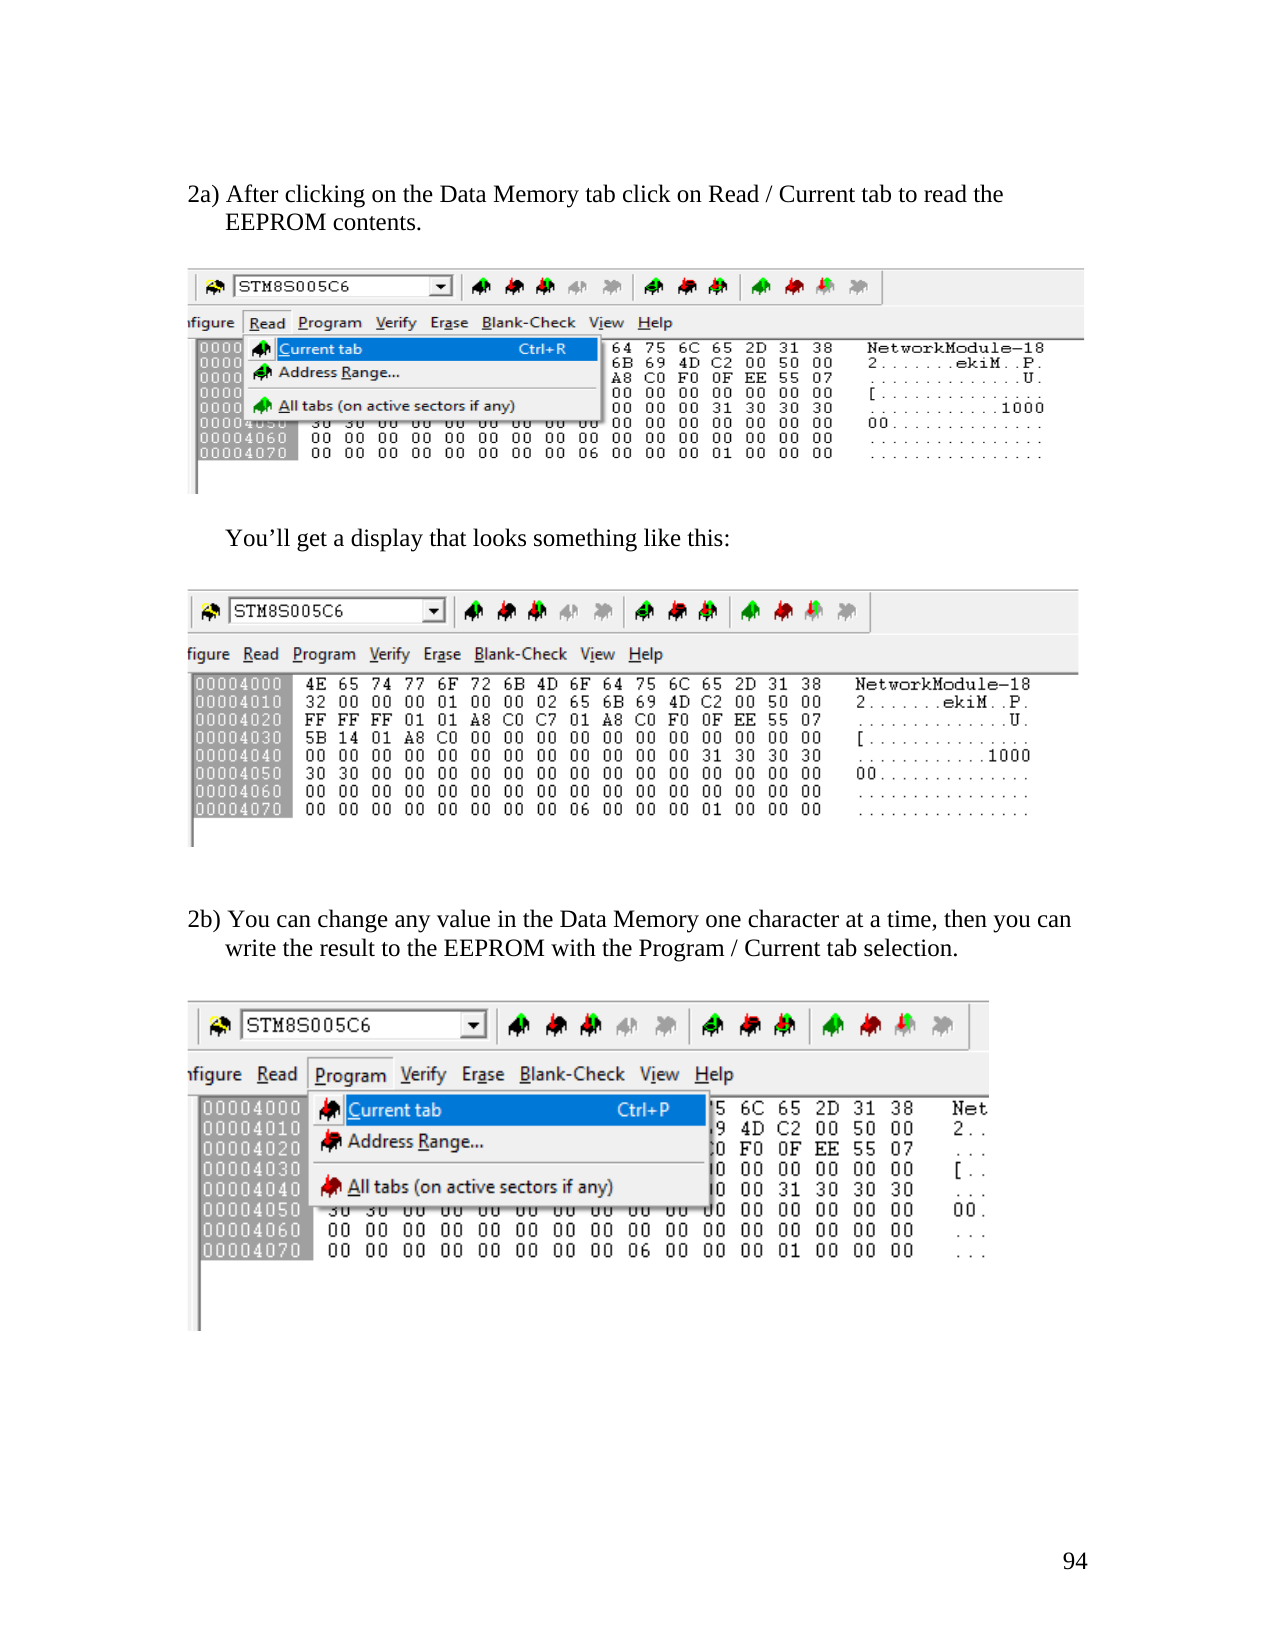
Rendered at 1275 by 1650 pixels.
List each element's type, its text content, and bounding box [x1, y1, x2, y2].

text 2b) You can change any value in the Data Memory one character at a time, then you can write the result to the EEPROM with the Program / Current tab selection. [187, 904, 1087, 962]
text 2a) After clicking on the Data Memory tab click on Read / Current tab to read the EEPROM contents. [187, 179, 1087, 236]
picture [187, 580, 1079, 847]
text You’ll get a display that looks something like this: [225, 523, 1087, 551]
picture [187, 265, 1085, 494]
picture [187, 990, 989, 1331]
